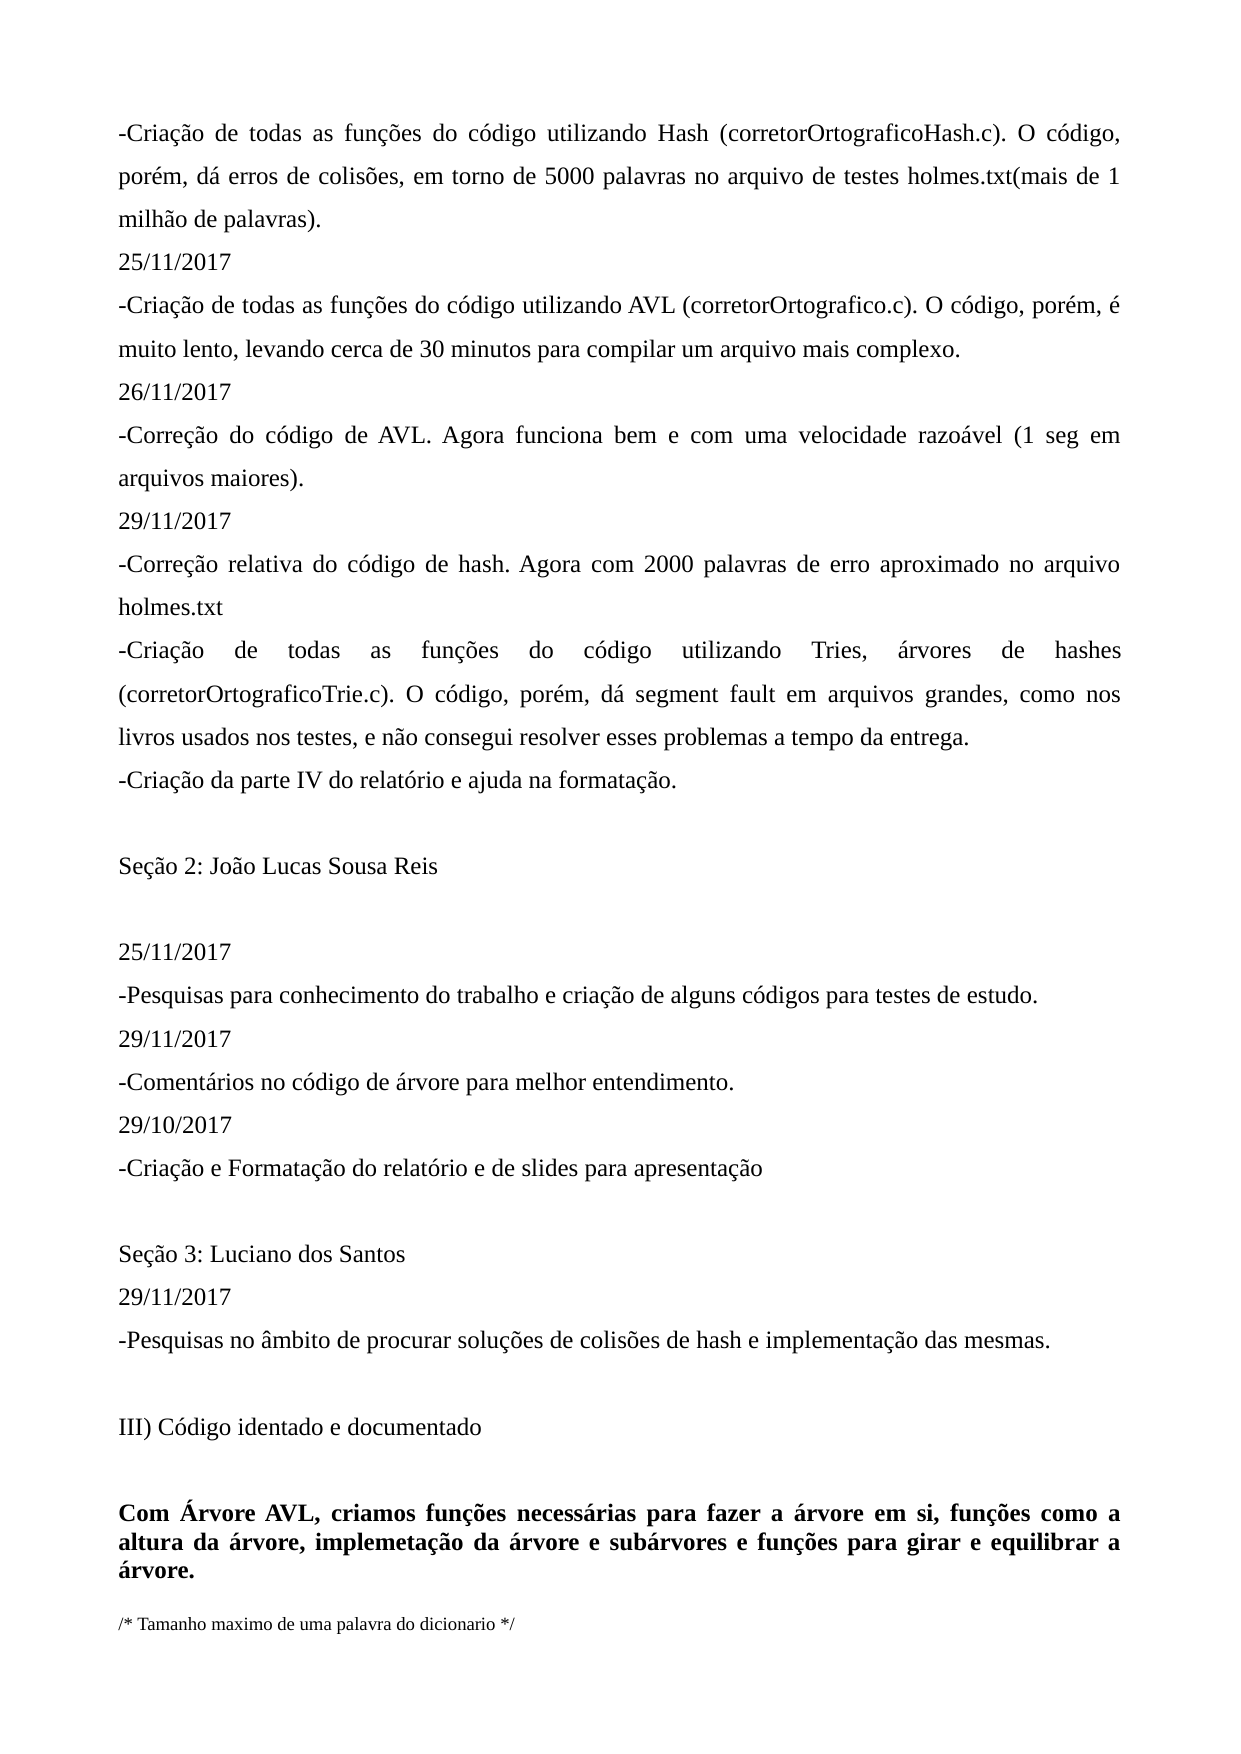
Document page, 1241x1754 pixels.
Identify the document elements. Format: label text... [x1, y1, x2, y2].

text III) Código identado e documentado [118, 1412, 1122, 1441]
text 25/11/2017 [118, 937, 1122, 966]
text -Criação da parte IV do relatório e ajuda na formatação. [118, 765, 1122, 794]
text -Criação e Formatação do relatório e de slides para apresentação [118, 1153, 1122, 1182]
text -Criação de todas as funções do código utilizando AVL (corretorOrtografico.c). O código, porém, é muito lento, levando cerca de 30 minutos para compilar um arquivo mais complexo. [118, 291, 1122, 362]
text -Comentários no código de árvore para melhor entendimento. [118, 1067, 1122, 1096]
text 29/11/2017 [118, 506, 1122, 535]
text -Pesquisas para conhecimento do trabalho e criação de alguns códigos para testes de estudo. [118, 981, 1122, 1009]
text 29/11/2017 [118, 1024, 1122, 1052]
text 26/11/2017 [118, 377, 1122, 406]
text 25/11/2017 [118, 247, 1122, 276]
text -Correção relativa do código de hash. Agora com 2000 palavras de erro aproximado no arquivo holmes.txt [118, 549, 1122, 621]
text Seção 3: Luciano dos Santos [118, 1239, 1122, 1268]
text /* Tamanho maximo de uma palavra do dicionario */ [118, 1613, 1122, 1635]
text 29/11/2017 [118, 1282, 1122, 1311]
text -Correção do código de AVL. Agora funciona bem e com uma velocidade razoável (1 seg em arquivos maiores). [118, 420, 1122, 492]
text -Pesquisas no âmbito de procurar soluções de colisões de hash e implementação das mesmas. [118, 1326, 1122, 1354]
text Seção 2: João Lucas Sousa Reis [118, 851, 1122, 880]
text 29/10/2017 [118, 1110, 1122, 1139]
text Com Árvore AVL, criamos funções necessárias para fazer a árvore em si, funções como a altura da árvore, implemetação da árvore e subárvores e funções para girar e equilibrar a árvore. [118, 1498, 1122, 1584]
text -Criação de todas as funções do código utilizando Tries, árvores de hashes (corretorOrtograficoTrie.c). O código, porém, dá segment fault em arquivos grandes, como nos livros usados nos testes, e não consegui resolver esses problemas a tempo da entrega. [118, 636, 1122, 751]
text -Criação de todas as funções do código utilizando Hash (corretorOrtograficoHash.c). O código, porém, dá erros de colisões, em torno de 5000 palavras no arquivo de testes holmes.txt(mais de 1 milhão de palavras). [118, 118, 1122, 233]
